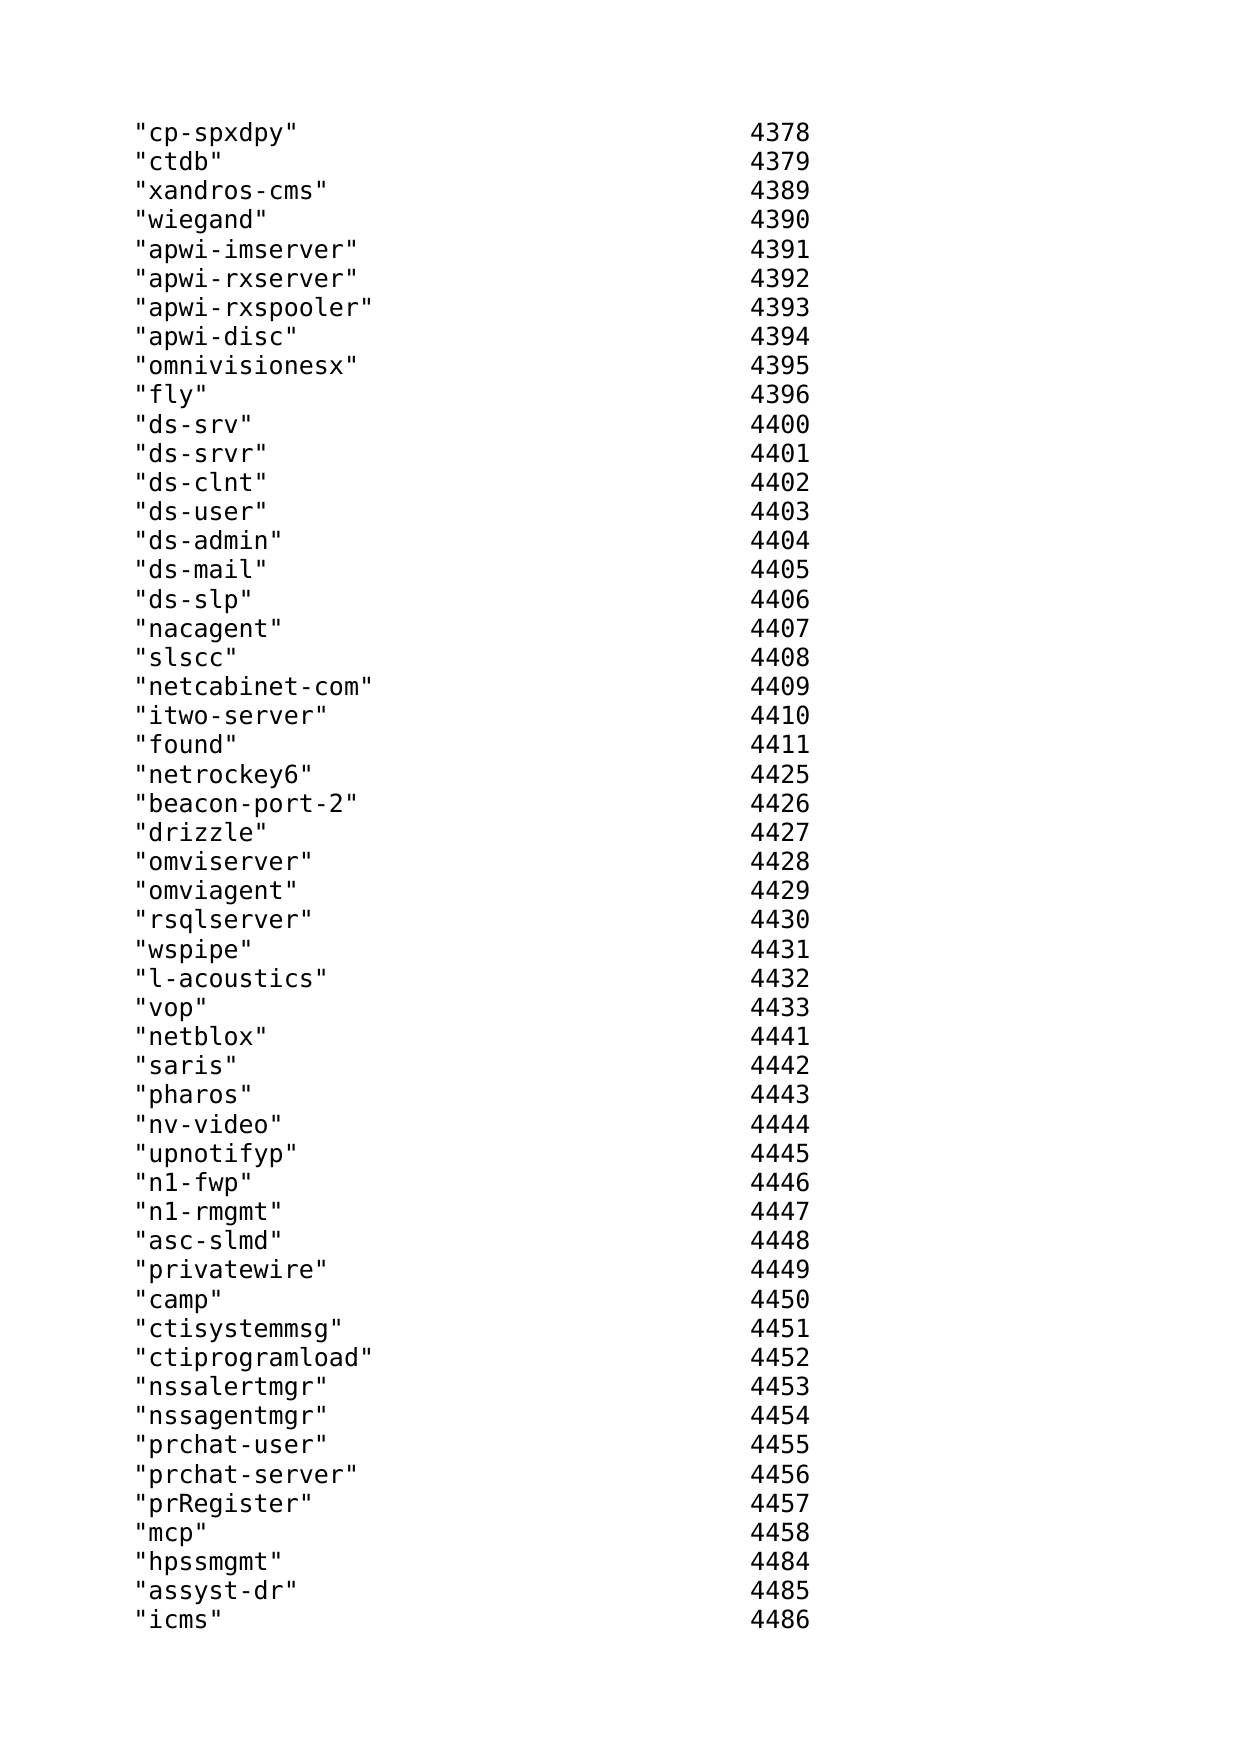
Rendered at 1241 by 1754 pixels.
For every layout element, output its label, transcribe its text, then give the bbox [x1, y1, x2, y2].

text "cp-spxdpy" 4378 "ctdb" 4379 "xandros-cms" 4389 "wiegand" 4390 "apwi-imserver" 4391 "apwi-rxserver" 4392 "apwi-rxspooler" 4393 "apwi-disc" 4394 "omnivisionesx" 4395 "fly" 4396 "ds-srv" 4400 "ds-srvr" 4401 "ds-clnt" 4402 "ds-user" 4403 "ds-admin" 4404 "ds-mail" 4405 "ds-slp" 4406 "nacagent" 4407 "slscc" 4408 "netcabinet-com" 4409 "itwo-server" 4410 "found" 4411 "netrockey6" 4425 "beacon-port-2" 4426 "drizzle" 4427 "omviserver" 4428 "omviagent" 4429 "rsqlserver" 4430 "wspipe" 4431 "l-acoustics" 4432 "vop" 4433 "netblox" 4441 "saris" 4442 "pharos" 4443 "nv-video" 4444 "upnotifyp" 4445 "n1-fwp" 4446 "n1-rmgmt" 4447 "asc-slmd" 4448 "privatewire" 4449 "camp" 4450 "ctisystemmsg" 4451 "ctiprogramload" 4452 "nssalertmgr" 4453 "nssagentmgr" 4454 "prchat-user" 4455 "prchat-server" 4456 "prRegister" 4457 "mcp" 4458 "hpssmgmt" 4484 "assyst-dr" 4485 "icms" 4486 [118, 118, 1122, 1635]
